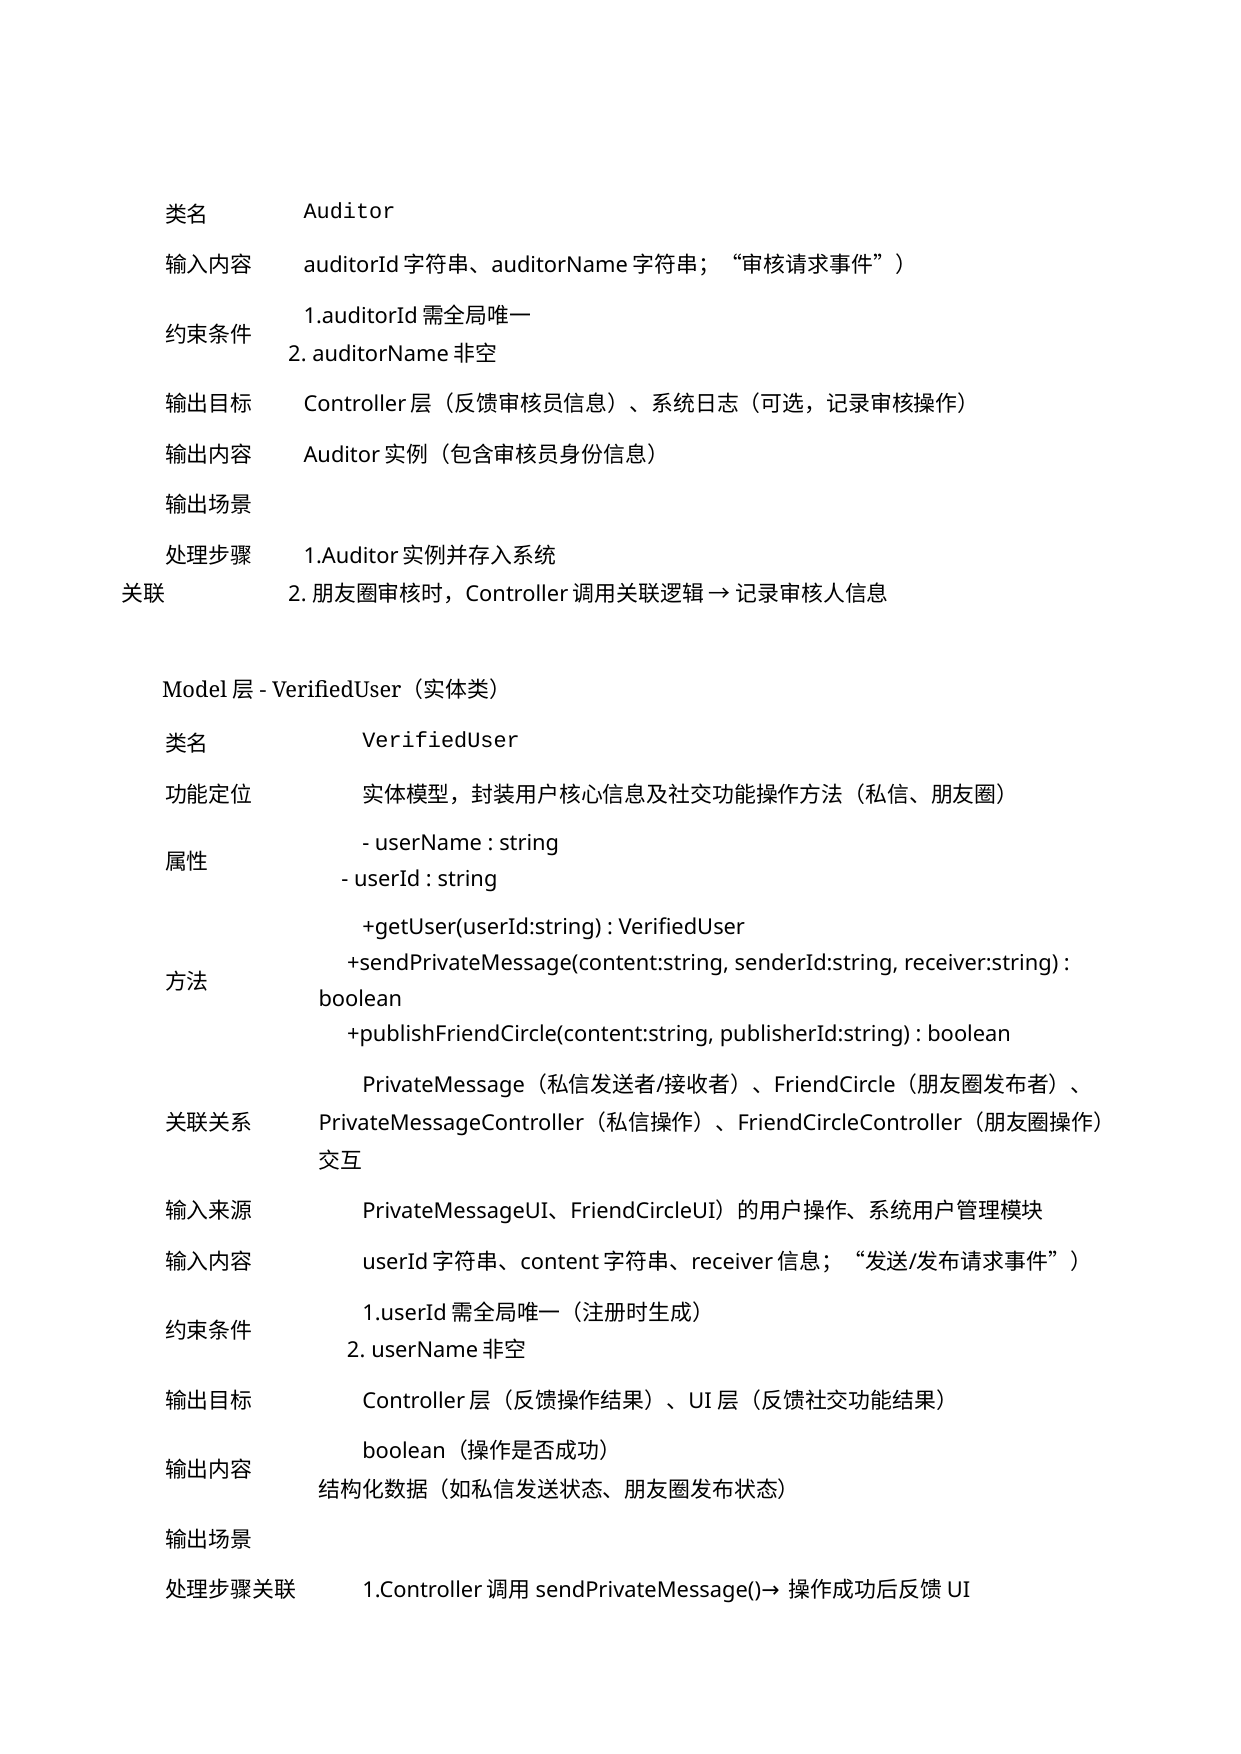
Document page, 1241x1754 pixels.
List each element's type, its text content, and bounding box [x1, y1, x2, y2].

table_header Auditor [257, 188, 1122, 238]
table_cell boolean（操作是否成功） 结构化数据（如私信发送状态、朋友圈发布状态） [315, 1424, 1122, 1513]
table_header 类名​ [118, 717, 315, 767]
table_cell Controller层（反馈审核员信息）、系统日志（可选，记录审核操作） [257, 377, 1122, 428]
table_cell auditorId字符串、auditorName字符串；“审核请求事件”） [257, 238, 1122, 288]
table_cell 输出内容​ [118, 428, 257, 478]
table_cell [257, 478, 1122, 528]
table_cell 1.Auditor实例并存入系统 2. 朋友圈审核时，Controller调用关联逻辑 → 记录审核人信息 [257, 529, 1122, 617]
table_cell 1.userId需全局唯一（注册时生成） 2. userName非空 [315, 1285, 1122, 1374]
table_cell 输入内容​ [118, 238, 257, 288]
table_cell 方法​ [118, 902, 315, 1058]
table_cell 处理步骤关联​ [118, 529, 257, 617]
table_cell 属性​ [118, 818, 315, 902]
table_cell [315, 1513, 1122, 1563]
table_cell PrivateMessage（私信发送者/接收者）、FriendCircle（朋友圈发布者）、 PrivateMessageController（私信操作）、FriendCircleController（朋友圈操作）交互 [315, 1058, 1122, 1184]
table_cell 1.Controller调用 sendPrivateMessage()→ 操作成功后反馈 UI [315, 1563, 1122, 1613]
table_cell - userName : string - userId : string [315, 818, 1122, 902]
table_cell 输出目标​ [118, 1374, 315, 1424]
table_cell 输出目标​ [118, 377, 257, 428]
table_cell 实体模型，封装用户核心信息及社交功能操作方法（私信、朋友圈） [315, 767, 1122, 818]
table_cell 约束条件​ [118, 289, 257, 377]
table_cell userId字符串、content字符串、receiver信息；“发送/发布请求事件”） [315, 1235, 1122, 1285]
table_cell 输出内容​ [118, 1424, 315, 1513]
table_cell 输出场景​ [118, 478, 257, 528]
table_cell 关联关系​ [118, 1058, 315, 1184]
table_cell PrivateMessageUI、FriendCircleUI）的用户操作、系统用户管理模块 [315, 1184, 1122, 1234]
table_cell Auditor实例（包含审核员身份信息） [257, 428, 1122, 478]
table_cell 输出场景​ [118, 1513, 315, 1563]
table_cell 约束条件​ [118, 1285, 315, 1374]
table_cell Controller层（反馈操作结果）、UI 层（反馈社交功能结果） [315, 1374, 1122, 1424]
table_header 类名​ [118, 188, 257, 238]
subtitle Model 层 - VerifiedUser（实体类） [162, 672, 1122, 704]
table_cell 1.auditorId需全局唯一 2. auditorName非空 [257, 289, 1122, 377]
table_header VerifiedUser [315, 717, 1122, 767]
table_cell +getUser(userId:string) : VerifiedUser +sendPrivateMessage(content:string, senderId:string, receiver:string) : boolean +publishFriendCircle(content:string, publisherId:string) : boolean [315, 902, 1122, 1058]
table_cell 处理步骤关联​ [118, 1563, 315, 1613]
table_cell 输入内容​ [118, 1235, 315, 1285]
table_cell 输入来源​ [118, 1184, 315, 1234]
table_cell 功能定位​ [118, 767, 315, 818]
